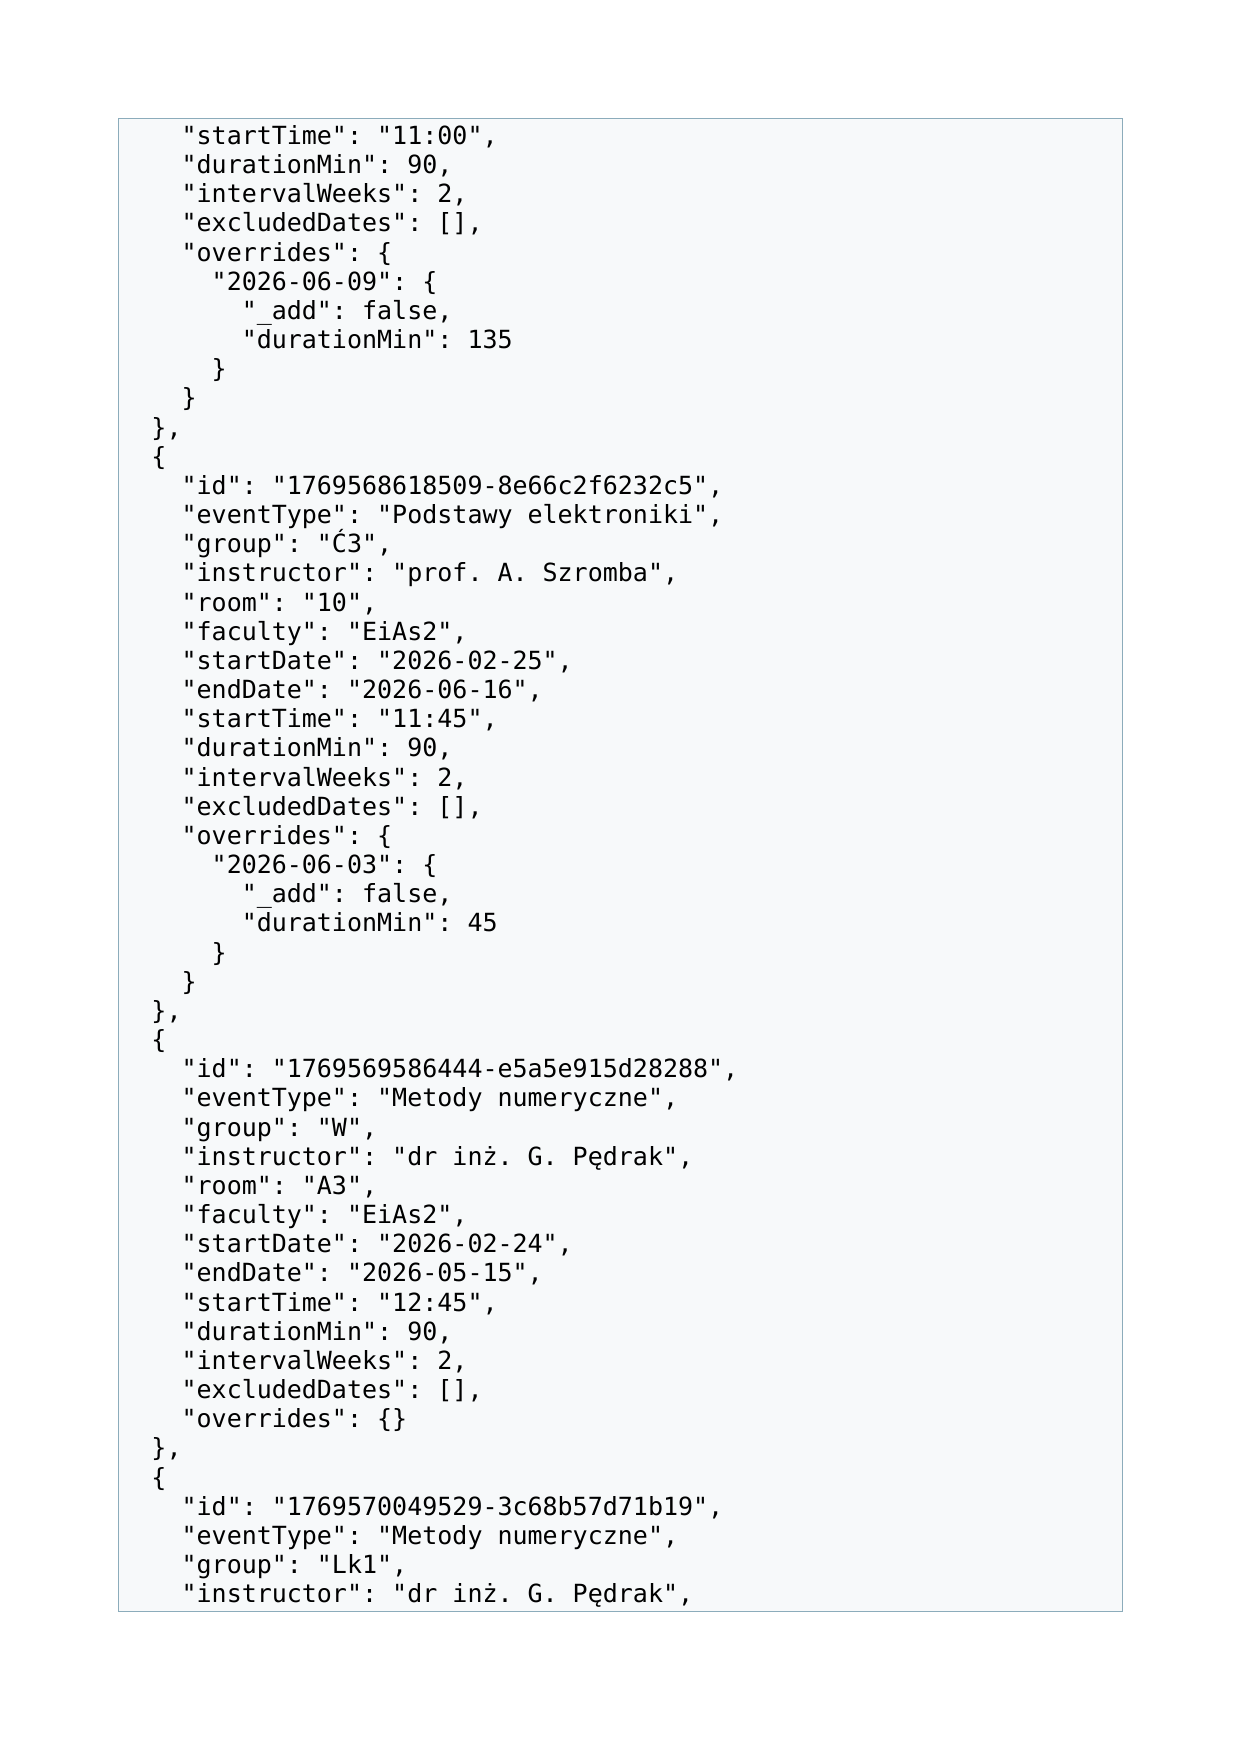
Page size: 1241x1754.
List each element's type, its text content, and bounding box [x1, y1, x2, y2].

text "startTime": "11:00", "durationMin": 90, "intervalWeeks": 2, "excludedDates": [], "overrides": { "2026-06-09": { "_add": false, "durationMin": 135 } } }, { "id": "1769568618509-8e66c2f6232c5", "eventType": "Podstawy elektroniki", "group": "Ć3", "instructor": "prof. A. Szromba", "room": "10", "faculty": "EiAs2", "startDate": "2026-02-25", "endDate": "2026-06-16", "startTime": "11:45", "durationMin": 90, "intervalWeeks": 2, "excludedDates": [], "overrides": { "2026-06-03": { "_add": false, "durationMin": 45 } } }, { "id": "1769569586444-e5a5e915d28288", "eventType": "Metody numeryczne", "group": "W", "instructor": "dr inż. G. Pędrak", "room": "A3", "faculty": "EiAs2", "startDate": "2026-02-24", "endDate": "2026-05-15", "startTime": "12:45", "durationMin": 90, "intervalWeeks": 2, "excludedDates": [], "overrides": {} }, { "id": "1769570049529-3c68b57d71b19", "eventType": "Metody numeryczne", "group": "Lk1", "instructor": "dr inż. G. Pędrak", [119, 119, 1122, 1611]
